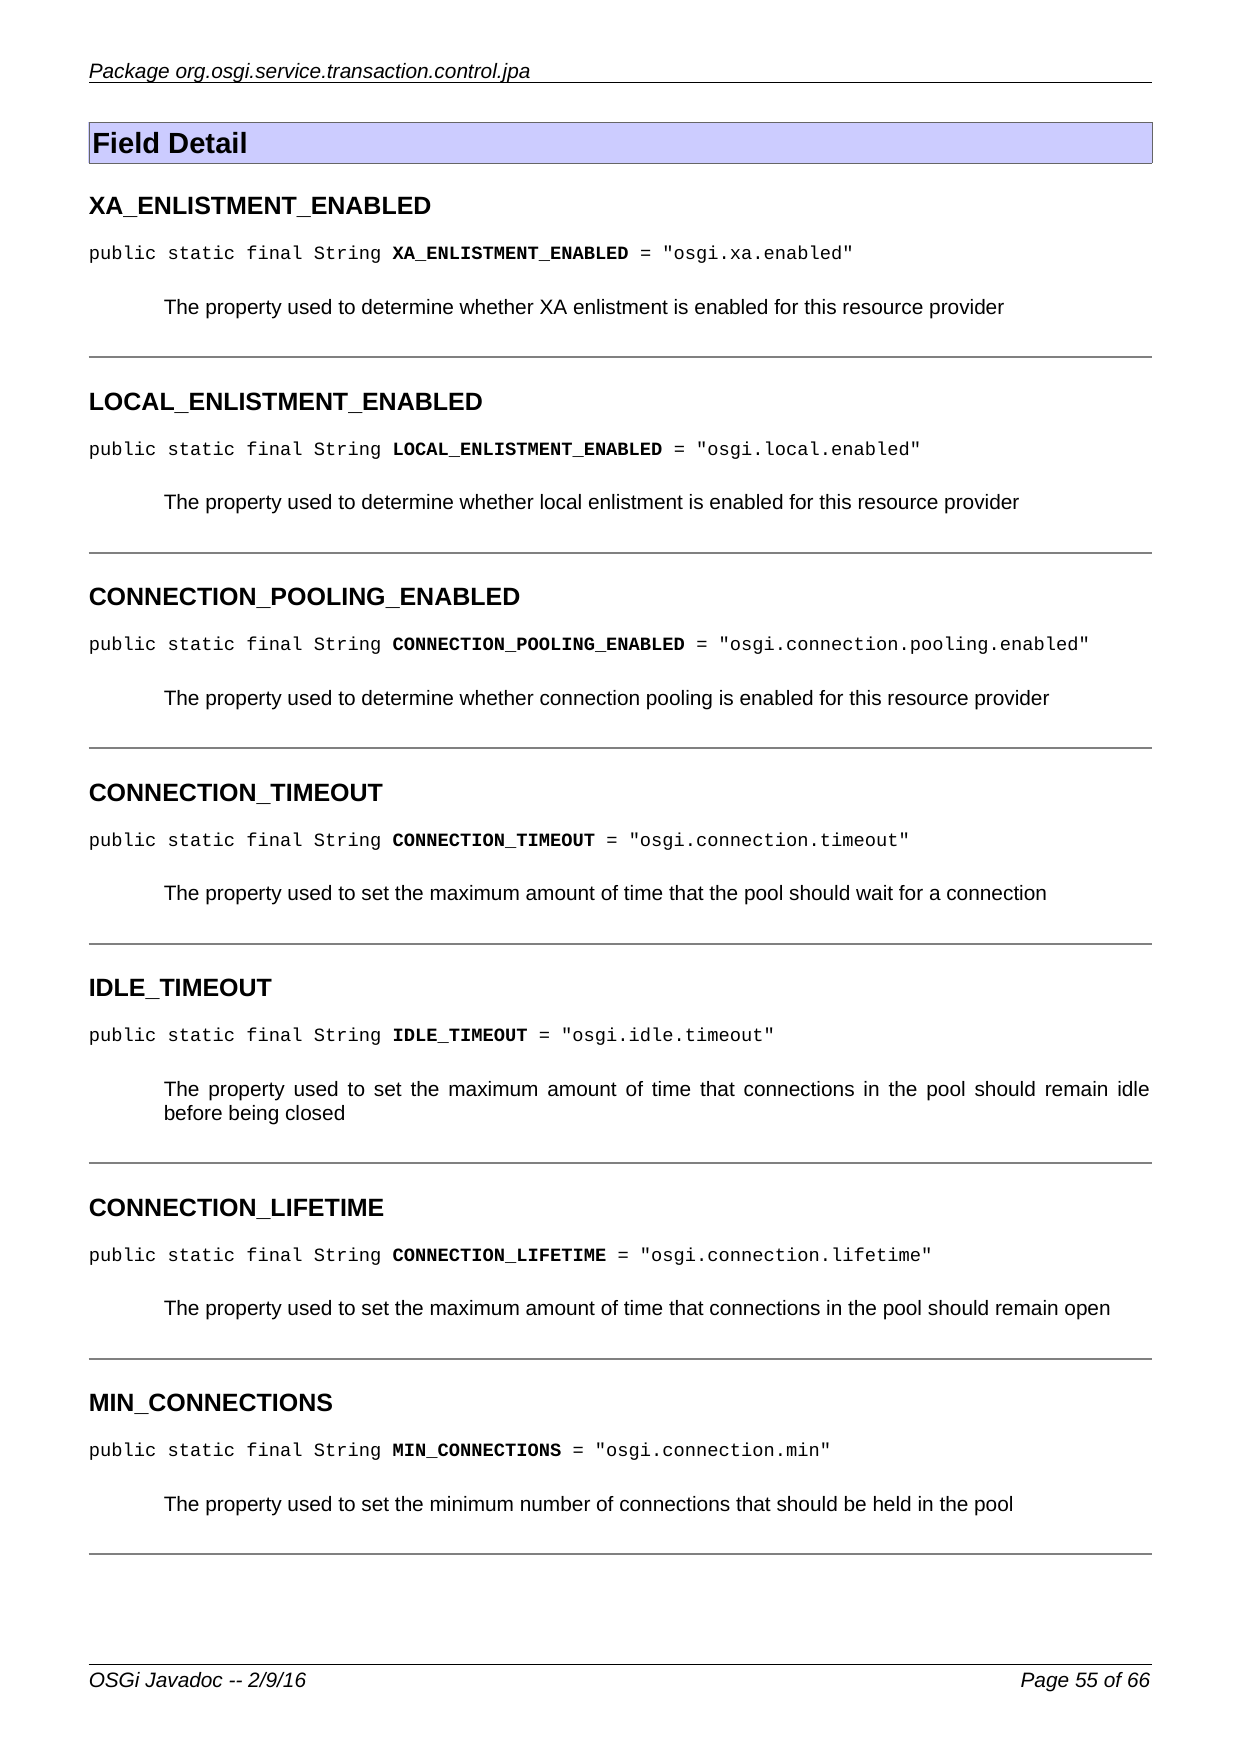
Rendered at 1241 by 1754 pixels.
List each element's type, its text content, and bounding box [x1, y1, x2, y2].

subtitle CONNECTION_TIMEOUT [88, 778, 1152, 807]
text The property used to determine whether XA enlistment is enabled for this resource provider [163, 294, 1152, 318]
subtitle MIN_CONNECTIONS [88, 1388, 1152, 1417]
subtitle CONNECTION_LIFETIME [88, 1193, 1152, 1222]
text public static final String CONNECTION_POOLING_ENABLED = "osgi.connection.pooling.enabled" [88, 635, 1152, 656]
text public static final String CONNECTION_TIMEOUT = "osgi.connection.timeout" [88, 831, 1152, 852]
text public static final String MIN_CONNECTIONS = "osgi.connection.min" [88, 1441, 1152, 1462]
text public static final String CONNECTION_LIFETIME = "osgi.connection.lifetime" [88, 1246, 1152, 1267]
text public static final String IDLE_TIMEOUT = "osgi.idle.timeout" [88, 1026, 1152, 1047]
subtitle IDLE_TIMEOUT [88, 973, 1152, 1002]
subtitle Field Detail [90, 123, 1152, 163]
subtitle XA_ENLISTMENT_ENABLED [88, 191, 1152, 220]
subtitle LOCAL_ENLISTMENT_ENABLED [88, 387, 1152, 416]
text public static final String XA_ENLISTMENT_ENABLED = "osgi.xa.enabled" [88, 244, 1152, 265]
text The property used to determine whether connection pooling is enabled for this resource provider [163, 686, 1152, 709]
text public static final String LOCAL_ENLISTMENT_ENABLED = "osgi.local.enabled" [88, 440, 1152, 461]
text The property used to set the minimum number of connections that should be held in the pool [163, 1492, 1152, 1516]
text The property used to set the maximum amount of time that the pool should wait for a connection [163, 881, 1152, 905]
subtitle CONNECTION_POOLING_ENABLED [88, 582, 1152, 611]
text The property used to set the maximum amount of time that connections in the pool should remain idle before being closed [163, 1077, 1152, 1124]
text The property used to set the maximum amount of time that connections in the pool should remain open [163, 1296, 1152, 1320]
text The property used to determine whether local enlistment is enabled for this resource provider [163, 490, 1152, 514]
